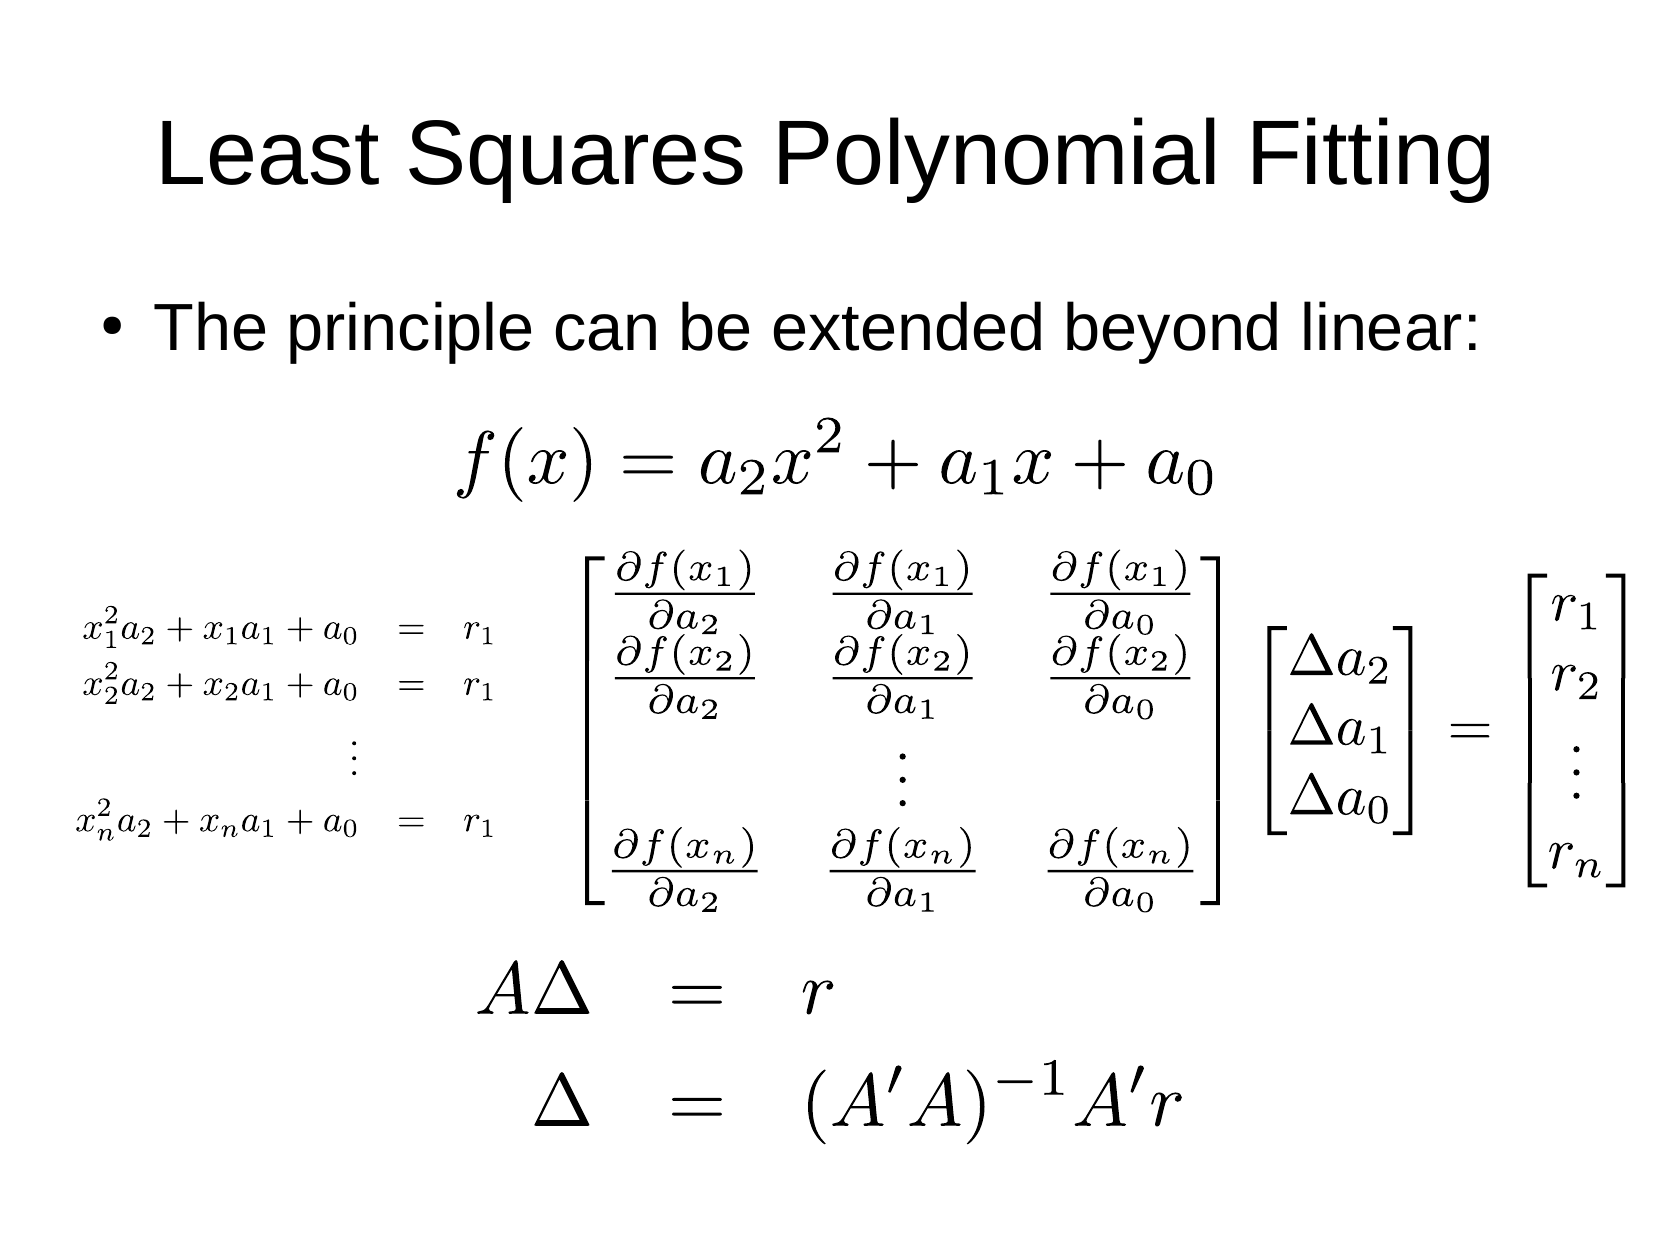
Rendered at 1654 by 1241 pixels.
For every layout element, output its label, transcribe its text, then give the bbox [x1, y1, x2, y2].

title Least Squares Polynomial Fitting [82, 49, 1571, 257]
text_box [566, 549, 1645, 913]
list The principle can be extended beyond linear: [82, 290, 1571, 1010]
text_box [474, 960, 1186, 1145]
text_box [75, 605, 496, 841]
text_box [452, 417, 1216, 503]
